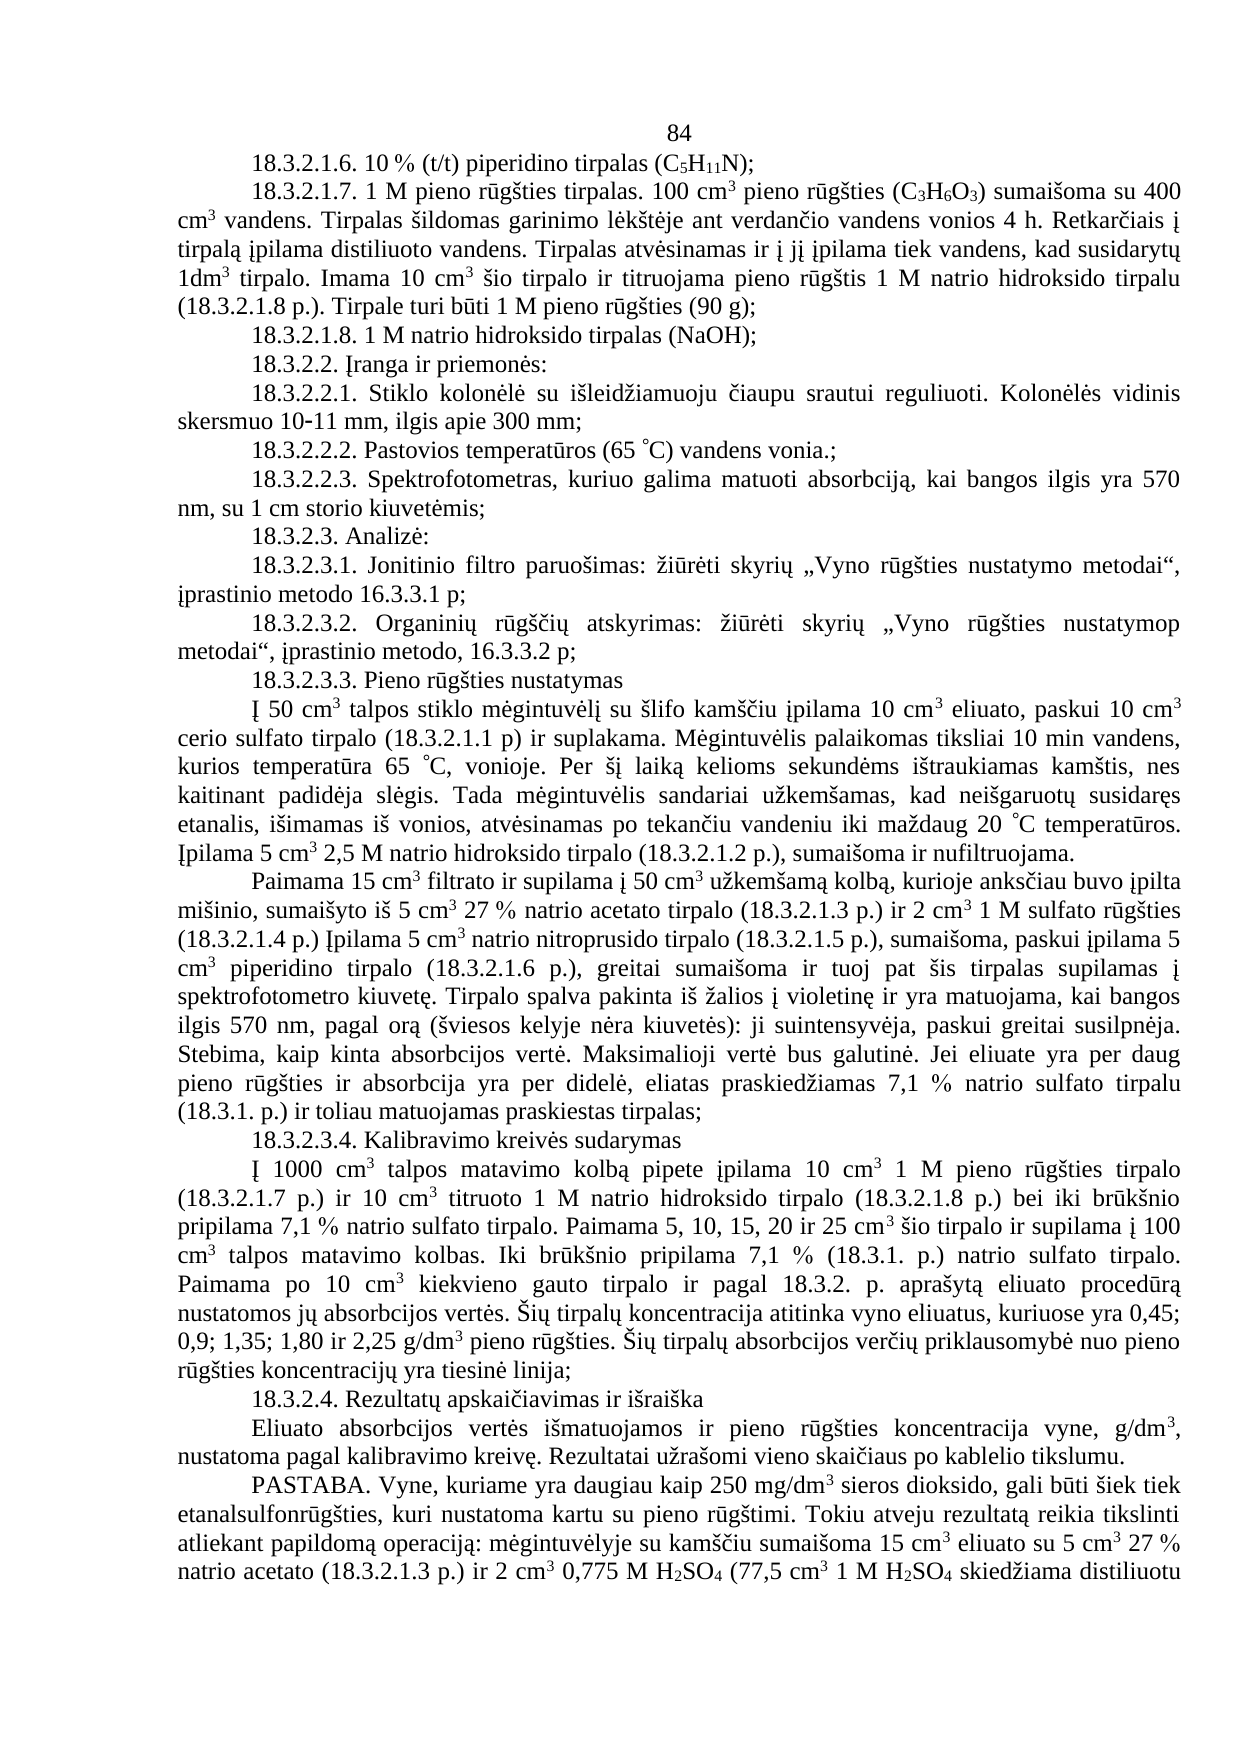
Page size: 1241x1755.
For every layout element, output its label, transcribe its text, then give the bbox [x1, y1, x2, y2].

text 18.3.2.2.3. Spektrofotometras, kuriuo galima matuoti absorbciją, kai bangos ilgis yra 570 nm, su 1 cm storio kiuvetėmis; [177, 464, 1181, 521]
text 18.3.2.3.1. Jonitinio filtro paruošimas: žiūrėti skyrių „Vyno rūgšties nustatymo metodai“, įprastinio metodo 16.3.3.1 p; [177, 550, 1181, 608]
text Eliuato absorbcijos vertės išmatuojamos ir pieno rūgšties koncentracija vyne, g/dm3, nustatoma pagal kalibravimo kreivę. Rezultatai užrašomi vieno skaičiaus po kablelio tikslumu. [177, 1413, 1181, 1470]
text 18.3.2.3.3. Pieno rūgšties nustatymas [177, 665, 1181, 694]
text Paimama 15 cm3 filtrato ir supilama į 50 cm3 užkemšamą kolbą, kurioje anksčiau buvo įpilta mišinio, sumaišyto iš 5 cm3 27  natrio acetato tirpalo (18.3.2.1.3 p.) ir 2 cm3 1 M sulfato rūgšties (18.3.2.1.4 p.) Įpilama 5 cm3 natrio nitroprusido tirpalo (18.3.2.1.5 p.), sumaišoma, paskui įpilama 5 cm3 piperidino tirpalo (18.3.2.1.6 p.), greitai sumaišoma ir tuoj pat šis tirpalas supilamas į spektrofotometro kiuvetę. Tirpalo spalva pakinta iš žalios į violetinę ir yra matuojama, kai bangos ilgis 570 nm, pagal orą (šviesos kelyje nėra kiuvetės): ji suintensyvėja, paskui greitai susilpnėja. Stebima, kaip kinta absorbcijos vertė. Maksimalioji vertė bus galutinė. Jei eliuate yra per daug pieno rūgšties ir absorbcija yra per didelė, eliatas praskiedžiamas 7,1  natrio sulfato tirpalu (18.3.1. p.) ir toliau matuojamas praskiestas tirpalas; [177, 866, 1181, 1125]
text PASTABA. Vyne, kuriame yra daugiau kaip 250 mg/dm3 sieros dioksido, gali būti šiek tiek etanalsulfonrūgšties, kuri nustatoma kartu su pieno rūgštimi. Tokiu atveju rezultatą reikia tikslinti atliekant papildomą operaciją: mėgintuvėlyje su kamščiu sumaišoma 15 cm3 eliuato su 5 cm3 27  natrio acetato (18.3.2.1.3 p.) ir 2 cm3 0,775 M H2SO4 (77,5 cm3 1 M H2SO4 skiedžiama distiliuotu [177, 1470, 1181, 1585]
text 18.3.2.1.8. 1 M natrio hidroksido tirpalas (NaOH); [177, 320, 1181, 349]
text 18.3.2.2.1. Stiklo kolonėlė su išleidžiamuoju čiaupu srautui reguliuoti. Kolonėlės vidinis skersmuo 1011 mm, ilgis apie 300 mm; [177, 378, 1181, 435]
text Į 50 cm3 talpos stiklo mėgintuvėlį su šlifo kamščiu įpilama 10 cm3 eliuato, paskui 10 cm3 cerio sulfato tirpalo (18.3.2.1.1 p) ir suplakama. Mėgintuvėlis palaikomas tiksliai 10 min vandens, kurios temperatūra 65 C, vonioje. Per šį laiką kelioms sekundėms ištraukiamas kamštis, nes kaitinant padidėja slėgis. Tada mėgintuvėlis sandariai užkemšamas, kad neišgaruotų susidaręs etanalis, išimamas iš vonios, atvėsinamas po tekančiu vandeniu iki maždaug 20 C temperatūros. Įpilama 5 cm3 2,5 M natrio hidroksido tirpalo (18.3.2.1.2 p.), sumaišoma ir nufiltruojama. [177, 694, 1181, 866]
text 18.3.2.3.4. Kalibravimo kreivės sudarymas [177, 1125, 1181, 1154]
text 18.3.2.2. Įranga ir priemonės: [177, 349, 1181, 378]
text 18.3.2.1.6. 10  (t/t) piperidino tirpalas (C5H11N); [177, 148, 1181, 176]
text Į 1000 cm3 talpos matavimo kolbą pipete įpilama 10 cm3 1 M pieno rūgšties tirpalo (18.3.2.1.7 p.) ir 10 cm3 titruoto 1 M natrio hidroksido tirpalo (18.3.2.1.8 p.) bei iki brūkšnio pripilama 7,1  natrio sulfato tirpalo. Paimama 5, 10, 15, 20 ir 25 cm3 šio tirpalo ir supilama į 100 cm3 talpos matavimo kolbas. Iki brūkšnio pripilama 7,1  (18.3.1. p.) natrio sulfato tirpalo. Paimama po 10 cm3 kiekvieno gauto tirpalo ir pagal 18.3.2. p. aprašytą eliuato procedūrą nustatomos jų absorbcijos vertės. Šių tirpalų koncentracija atitinka vyno eliuatus, kuriuose yra 0,45; 0,9; 1,35; 1,80 ir 2,25 g/dm3 pieno rūgšties. Šių tirpalų absorbcijos verčių priklausomybė nuo pieno rūgšties koncentracijų yra tiesinė linija; [177, 1154, 1181, 1384]
text 18.3.2.1.7. 1 M pieno rūgšties tirpalas. 100 cm3 pieno rūgšties (C3H6O3) sumaišoma su 400 cm3 vandens. Tirpalas šildomas garinimo lėkštėje ant verdančio vandens vonios 4 h. Retkarčiais į tirpalą įpilama distiliuoto vandens. Tirpalas atvėsinamas ir į jį įpilama tiek vandens, kad susidarytų 1dm3 tirpalo. Imama 10 cm3 šio tirpalo ir titruojama pieno rūgštis 1 M natrio hidroksido tirpalu (18.3.2.1.8 p.). Tirpale turi būti 1 M pieno rūgšties (90 g); [177, 176, 1181, 320]
text 18.3.2.4. Rezultatų apskaičiavimas ir išraiška [177, 1384, 1181, 1413]
text 18.3.2.3.2. Organinių rūgščių atskyrimas: žiūrėti skyrių „Vyno rūgšties nustatymop metodai“, įprastinio metodo, 16.3.3.2 p; [177, 608, 1181, 665]
text 18.3.2.2.2. Pastovios temperatūros (65 C) vandens vonia.; [177, 435, 1181, 464]
text 18.3.2.3. Analizė: [177, 521, 1181, 550]
